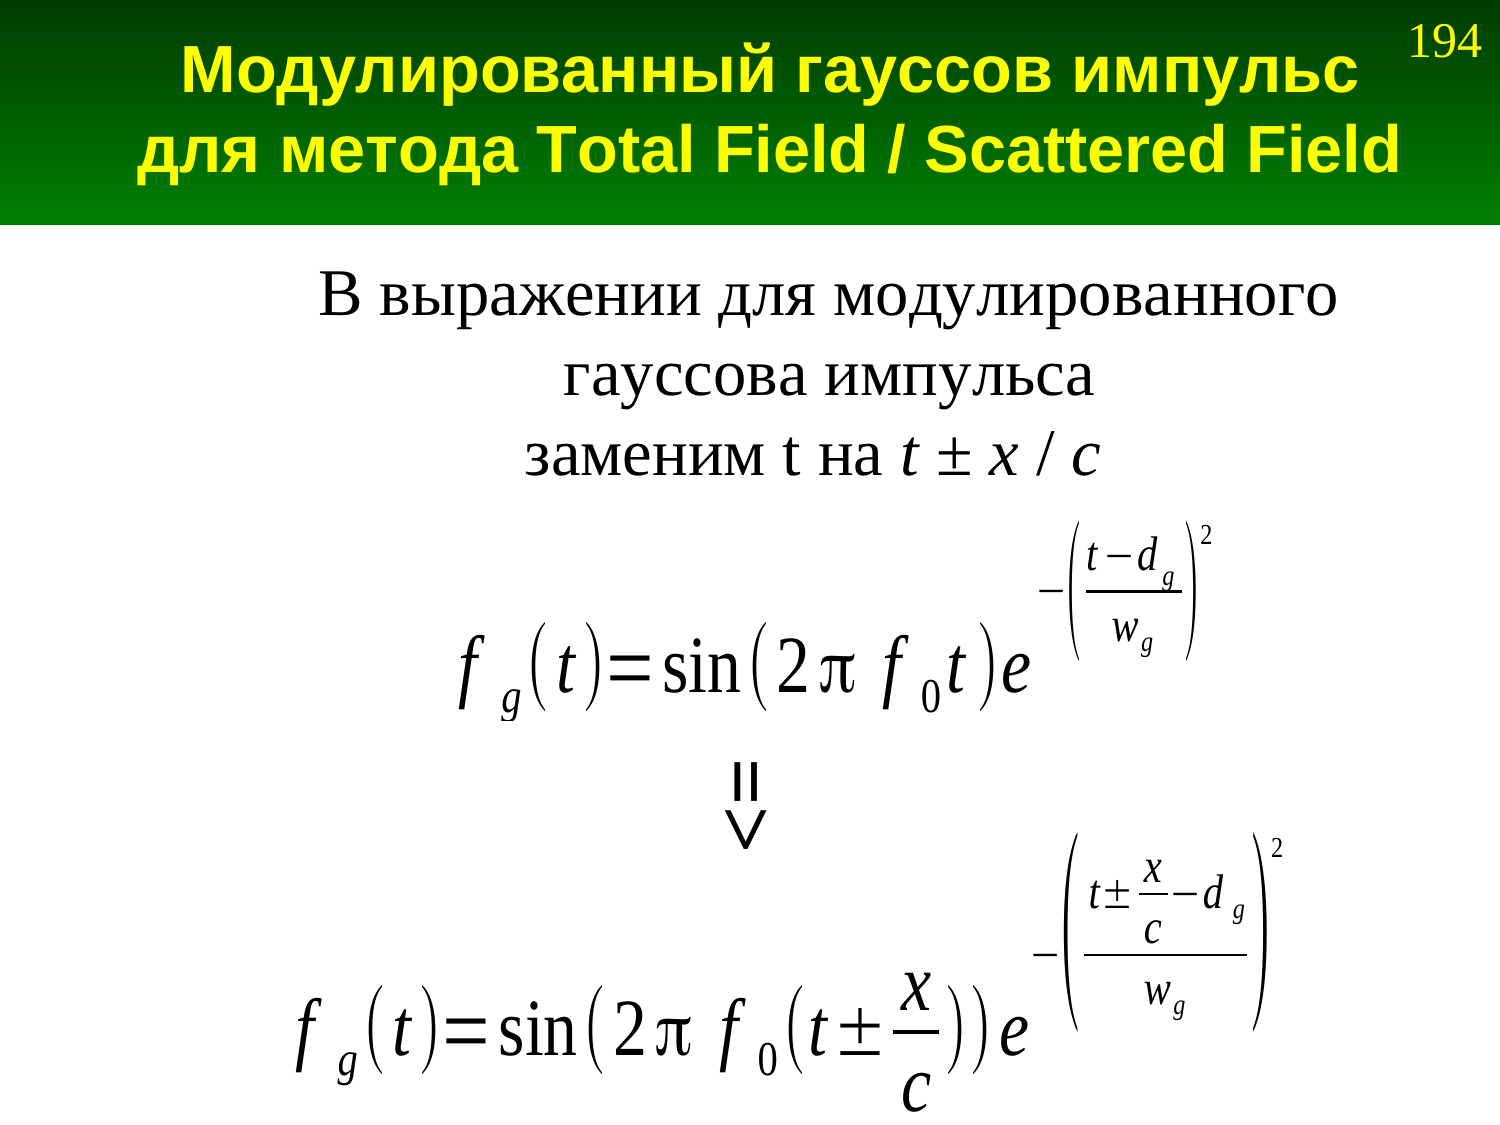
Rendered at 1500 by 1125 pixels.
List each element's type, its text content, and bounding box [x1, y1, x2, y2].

text_box В выражении для модулированного гауссова импульса заменим t на t ± x / c [304, 241, 1356, 497]
chart [429, 519, 1229, 721]
chart [265, 826, 1300, 1125]
text_box => [690, 744, 810, 898]
title Модулированный гауссов импульс для метода Total Field / Scattered Field [100, 7, 1441, 204]
